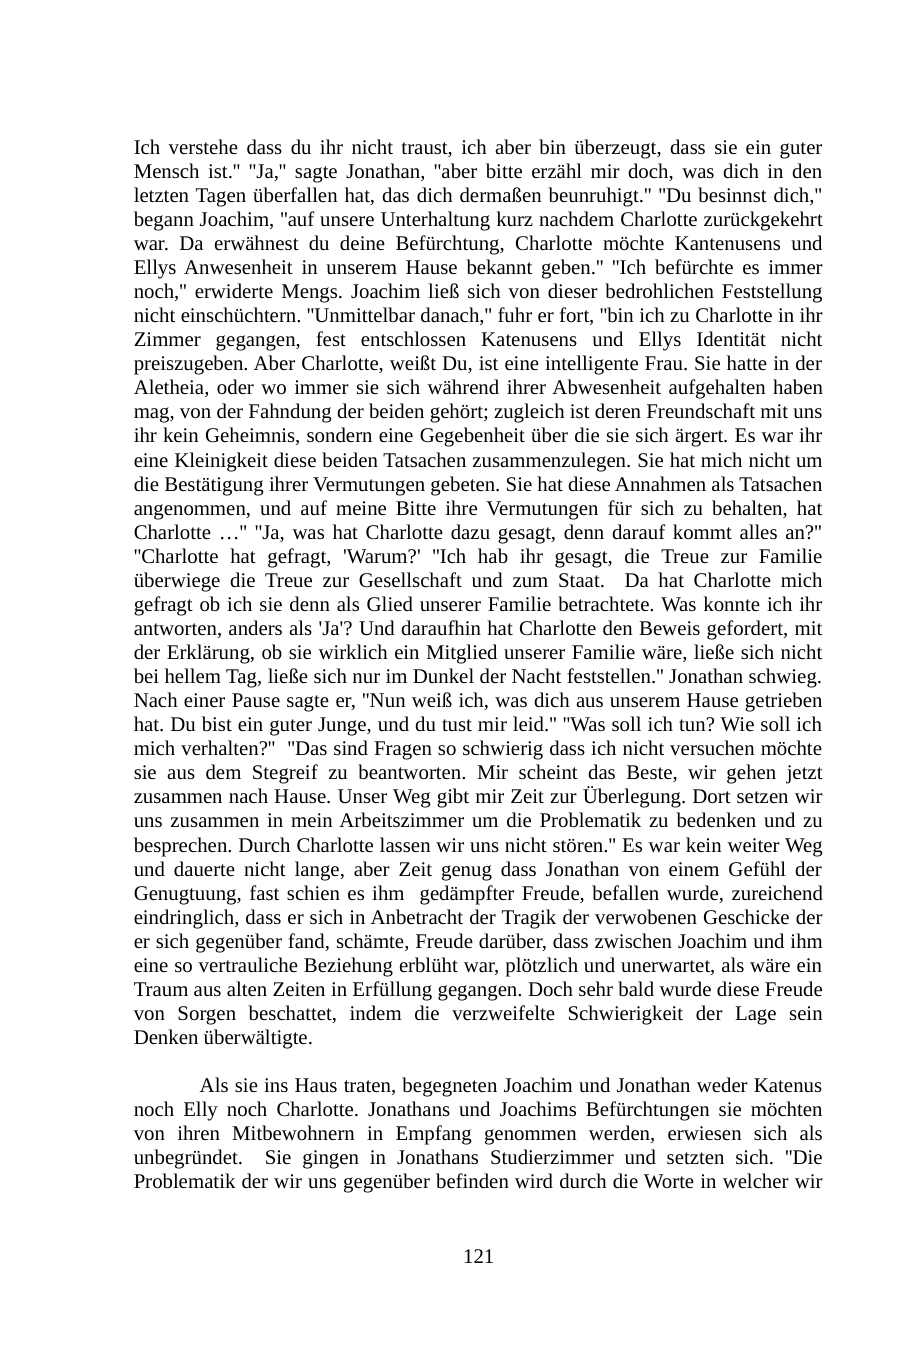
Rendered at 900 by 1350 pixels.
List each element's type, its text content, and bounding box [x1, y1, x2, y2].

text Als sie ins Haus traten, begegneten Joachim und Jonathan weder Katenus noch Elly noch Charlotte. Jonathans und Joachims Befürchtungen sie möchten von ihren Mitbewohnern in Empfang genommen werden, erwiesen sich als unbegründet. Sie gingen in Jonathans Studierzimmer und setzten sich. ''Die Problematik der wir uns gegenüber befinden wird durch die Worte in welcher wir [133, 1073, 823, 1193]
text Ich verstehe dass du ihr nicht traust, ich aber bin überzeugt, dass sie ein guter Mensch ist.'' ''Ja,'' sagte Jonathan, ''aber bitte erzähl mir doch, was dich in den letzten Tagen überfallen hat, das dich dermaßen beunruhigt.'' ''Du besinnst dich,'' begann Joachim, ''auf unsere Unterhaltung kurz nachdem Charlotte zurückgekehrt war. Da erwähnest du deine Befürchtung, Charlotte möchte Kantenusens und Ellys Anwesenheit in unserem Hause bekannt geben.'' ''Ich befürchte es immer noch,'' erwiderte Mengs. Joachim ließ sich von dieser bedrohlichen Feststellung nicht einschüchtern. ''Unmittelbar danach,'' fuhr er fort, ''bin ich zu Charlotte in ihr Zimmer gegangen, fest entschlossen Katenusens und Ellys Identität nicht preiszugeben. Aber Charlotte, weißt Du, ist eine intelligente Frau. Sie hatte in der Aletheia, oder wo immer sie sich während ihrer Abwesenheit aufgehalten haben mag, von der Fahndung der beiden gehört; zugleich ist deren Freundschaft mit uns ihr kein Geheimnis, sondern eine Gegebenheit über die sie sich ärgert. Es war ihr eine Kleinigkeit diese beiden Tatsachen zusammenzulegen. Sie hat mich nicht um die Bestätigung ihrer Vermutungen gebeten. Sie hat diese Annahmen als Tatsachen angenommen, und auf meine Bitte ihre Vermutungen für sich zu behalten, hat Charlotte …'' ''Ja, was hat Charlotte dazu gesagt, denn darauf kommt alles an?'' ''Charlotte hat gefragt, 'Warum?' ''Ich hab ihr gesagt, die Treue zur Familie überwiege die Treue zur Gesellschaft und zum Staat. Da hat Charlotte mich gefragt ob ich sie denn als Glied unserer Familie betrachtete. Was konnte ich ihr antworten, anders als 'Ja'? Und daraufhin hat Charlotte den Beweis gefordert, mit der Erklärung, ob sie wirklich ein Mitglied unserer Familie wäre, ließe sich nicht bei hellem Tag, ließe sich nur im Dunkel der Nacht feststellen.'' Jonathan schwieg. Nach einer Pause sagte er, ''Nun weiß ich, was dich aus unserem Hause getrieben hat. Du bist ein guter Junge, und du tust mir leid.'' ''Was soll ich tun? Wie soll ich mich verhalten?'' ''Das sind Fragen so schwierig dass ich nicht versuchen möchte sie aus dem Stegreif zu beantworten. Mir scheint das Beste, wir gehen jetzt zusammen nach Hause. Unser Weg gibt mir Zeit zur Überlegung. Dort setzen wir uns zusammen in mein Arbeitszimmer um die Problematik zu bedenken und zu besprechen. Durch Charlotte lassen wir uns nicht stören.'' Es war kein weiter Weg und dauerte nicht lange, aber Zeit genug dass Jonathan von einem Gefühl der Genugtuung, fast schien es ihm gedämpfter Freude, befallen wurde, zureichend eindringlich, dass er sich in Anbetracht der Tragik der verwobenen Geschicke der er sich gegenüber fand, schämte, Freude darüber, dass zwischen Joachim und ihm eine so vertrauliche Beziehung erblüht war, plötzlich und unerwartet, als wäre ein Traum aus alten Zeiten in Erfüllung gegangen. Doch sehr bald wurde diese Freude von Sorgen beschattet, indem die verzweifelte Schwierigkeit der Lage sein Denken überwältigte. [133, 135, 823, 1049]
